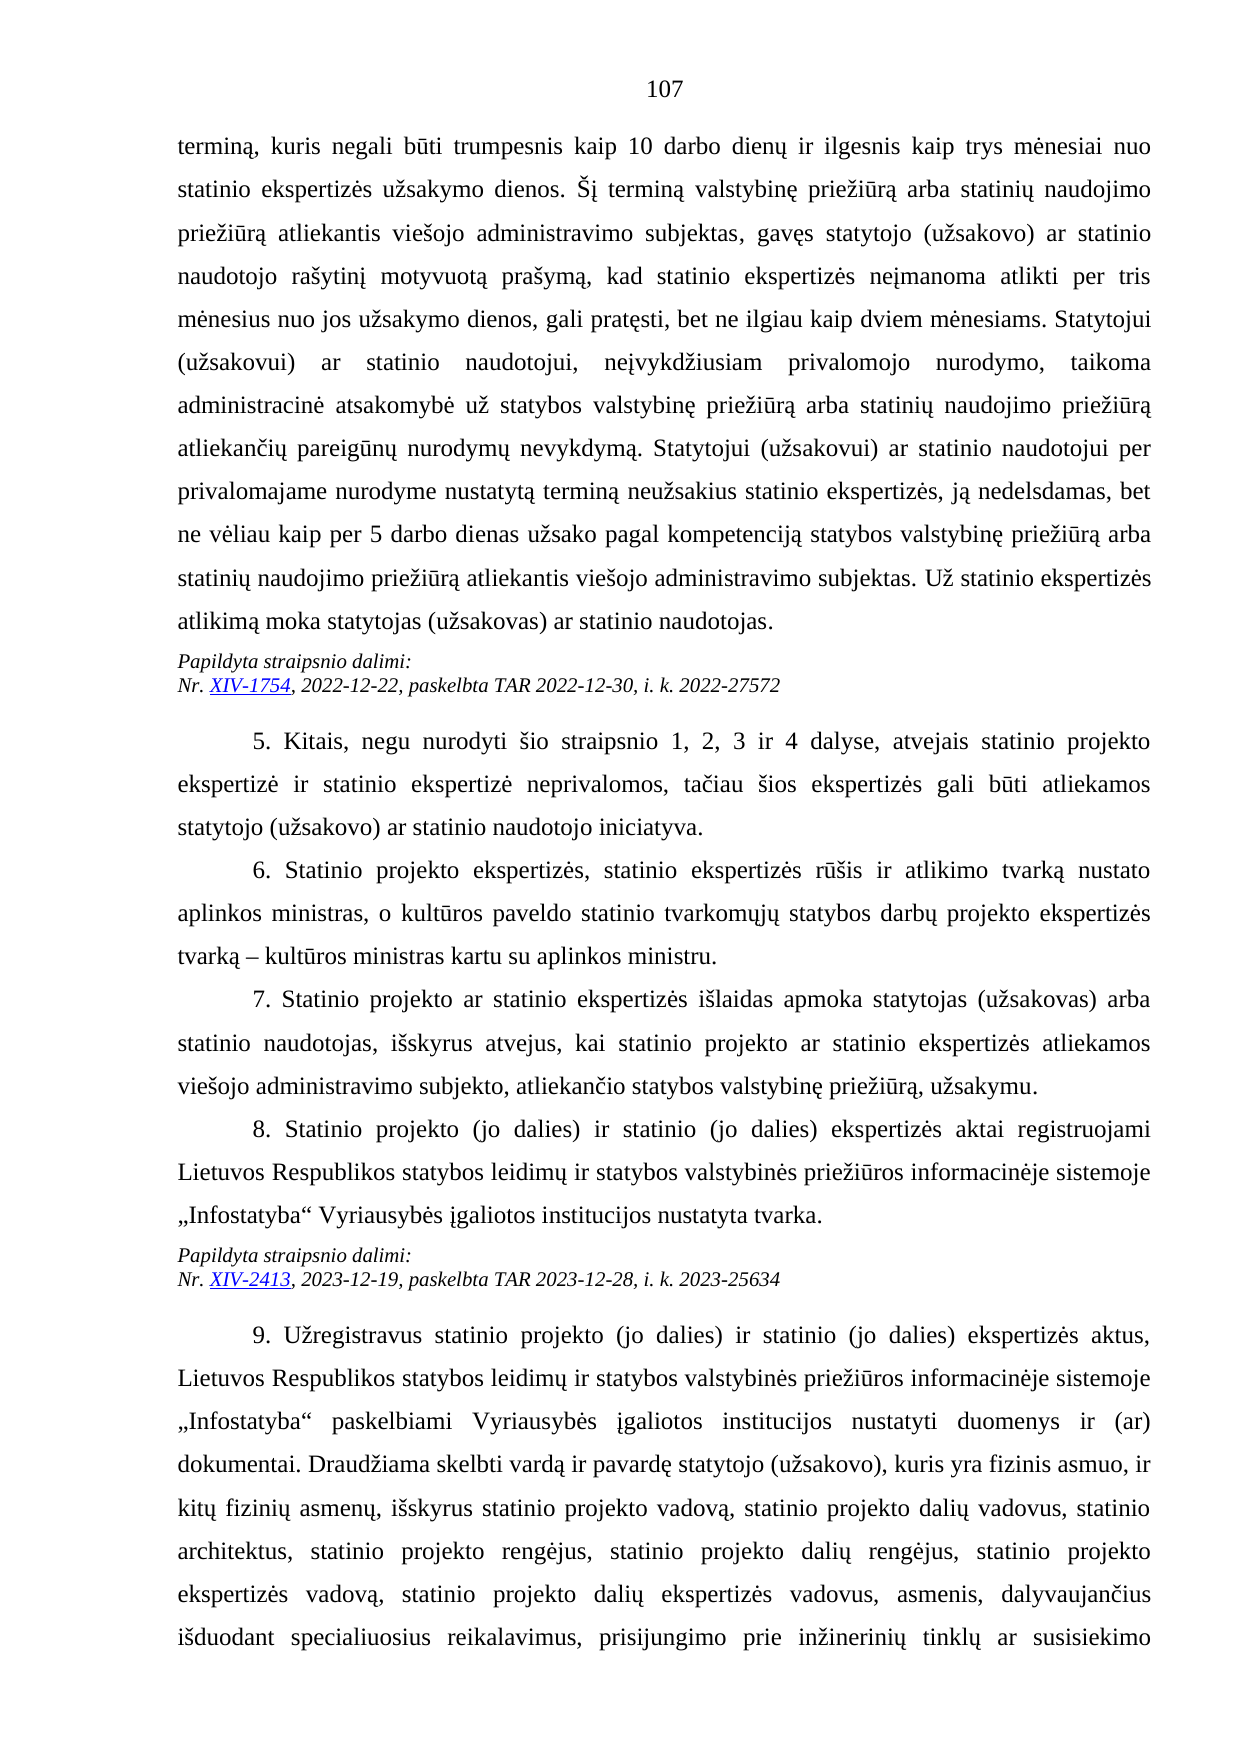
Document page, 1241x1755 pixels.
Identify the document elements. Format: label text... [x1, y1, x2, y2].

text 6. Statinio projekto ekspertizės, statinio ekspertizės rūšis ir atlikimo tvarką nustato aplinkos ministras, o kultūros paveldo statinio tvarkomųjų statybos darbų projekto ekspertizės tvarką – kultūros ministras kartu su aplinkos ministru. [177, 855, 1152, 970]
text 5. Kitais, negu nurodyti šio straipsnio 1, 2, 3 ir 4 dalyse, atvejais statinio projekto ekspertizė ir statinio ekspertizė neprivalomos, tačiau šios ekspertizės gali būti atliekamos statytojo (užsakovo) ar statinio naudotojo iniciatyva. [177, 726, 1152, 841]
text 9. Užregistravus statinio projekto (jo dalies) ir statinio (jo dalies) ekspertizės aktus, Lietuvos Respublikos statybos leidimų ir statybos valstybinės priežiūros informacinėje sistemoje „Infostatyba“ paskelbiami Vyriausybės įgaliotos institucijos nustatyti duomenys ir (ar) dokumentai. Draudžiama skelbti vardą ir pavardę statytojo (užsakovo), kuris yra fizinis asmuo, ir kitų fizinių asmenų, išskyrus statinio projekto vadovą, statinio projekto dalių vadovus, statinio architektus, statinio projekto rengėjus, statinio projekto dalių rengėjus, statinio projekto ekspertizės vadovą, statinio projekto dalių ekspertizės vadovus, asmenis, dalyvaujančius išduodant specialiuosius reikalavimus, prisijungimo prie inžinerinių tinklų ar susisiekimo [177, 1320, 1152, 1651]
text Papildyta straipsnio dalimi: [177, 649, 1152, 673]
text terminą, kuris negali būti trumpesnis kaip 10 darbo dienų ir ilgesnis kaip trys mėnesiai nuo statinio ekspertizės užsakymo dienos. Šį terminą valstybinę priežiūrą arba statinių naudojimo priežiūrą atliekantis viešojo administravimo subjektas, gavęs statytojo (užsakovo) ar statinio naudotojo rašytinį motyvuotą prašymą, kad statinio ekspertizės neįmanoma atlikti per tris mėnesius nuo jos užsakymo dienos, gali pratęsti, bet ne ilgiau kaip dviem mėnesiams. Statytojui (užsakovui) ar statinio naudotojui, neįvykdžiusiam privalomojo nurodymo, taikoma administracinė atsakomybė už statybos valstybinę priežiūrą arba statinių naudojimo priežiūrą atliekančių pareigūnų nurodymų nevykdymą. Statytojui (užsakovui) ar statinio naudotojui per privalomajame nurodyme nustatytą terminą neužsakius statinio ekspertizės, ją nedelsdamas, bet ne vėliau kaip per 5 darbo dienas užsako pagal kompetenciją statybos valstybinę priežiūrą arba statinių naudojimo priežiūrą atliekantis viešojo administravimo subjektas. Už statinio ekspertizės atlikimą moka statytojas (užsakovas) ar statinio naudotojas. [177, 131, 1152, 634]
text 8. Statinio projekto (jo dalies) ir statinio (jo dalies) ekspertizės aktai registruojami Lietuvos Respublikos statybos leidimų ir statybos valstybinės priežiūros informacinėje sistemoje „Infostatyba“ Vyriausybės įgaliotos institucijos nustatyta tvarka. [177, 1114, 1152, 1229]
text Papildyta straipsnio dalimi: [177, 1243, 1152, 1267]
text Nr. XIV-1754, 2022-12-22, paskelbta TAR 2022-12-30, i. k. 2022-27572 [177, 673, 1152, 697]
text 7. Statinio projekto ar statinio ekspertizės išlaidas apmoka statytojas (užsakovas) arba statinio naudotojas, išskyrus atvejus, kai statinio projekto ar statinio ekspertizės atliekamos viešojo administravimo subjekto, atliekančio statybos valstybinę priežiūrą, užsakymu. [177, 984, 1152, 1099]
text Nr. XIV-2413, 2023-12-19, paskelbta TAR 2023-12-28, i. k. 2023-25634 [177, 1267, 1152, 1291]
